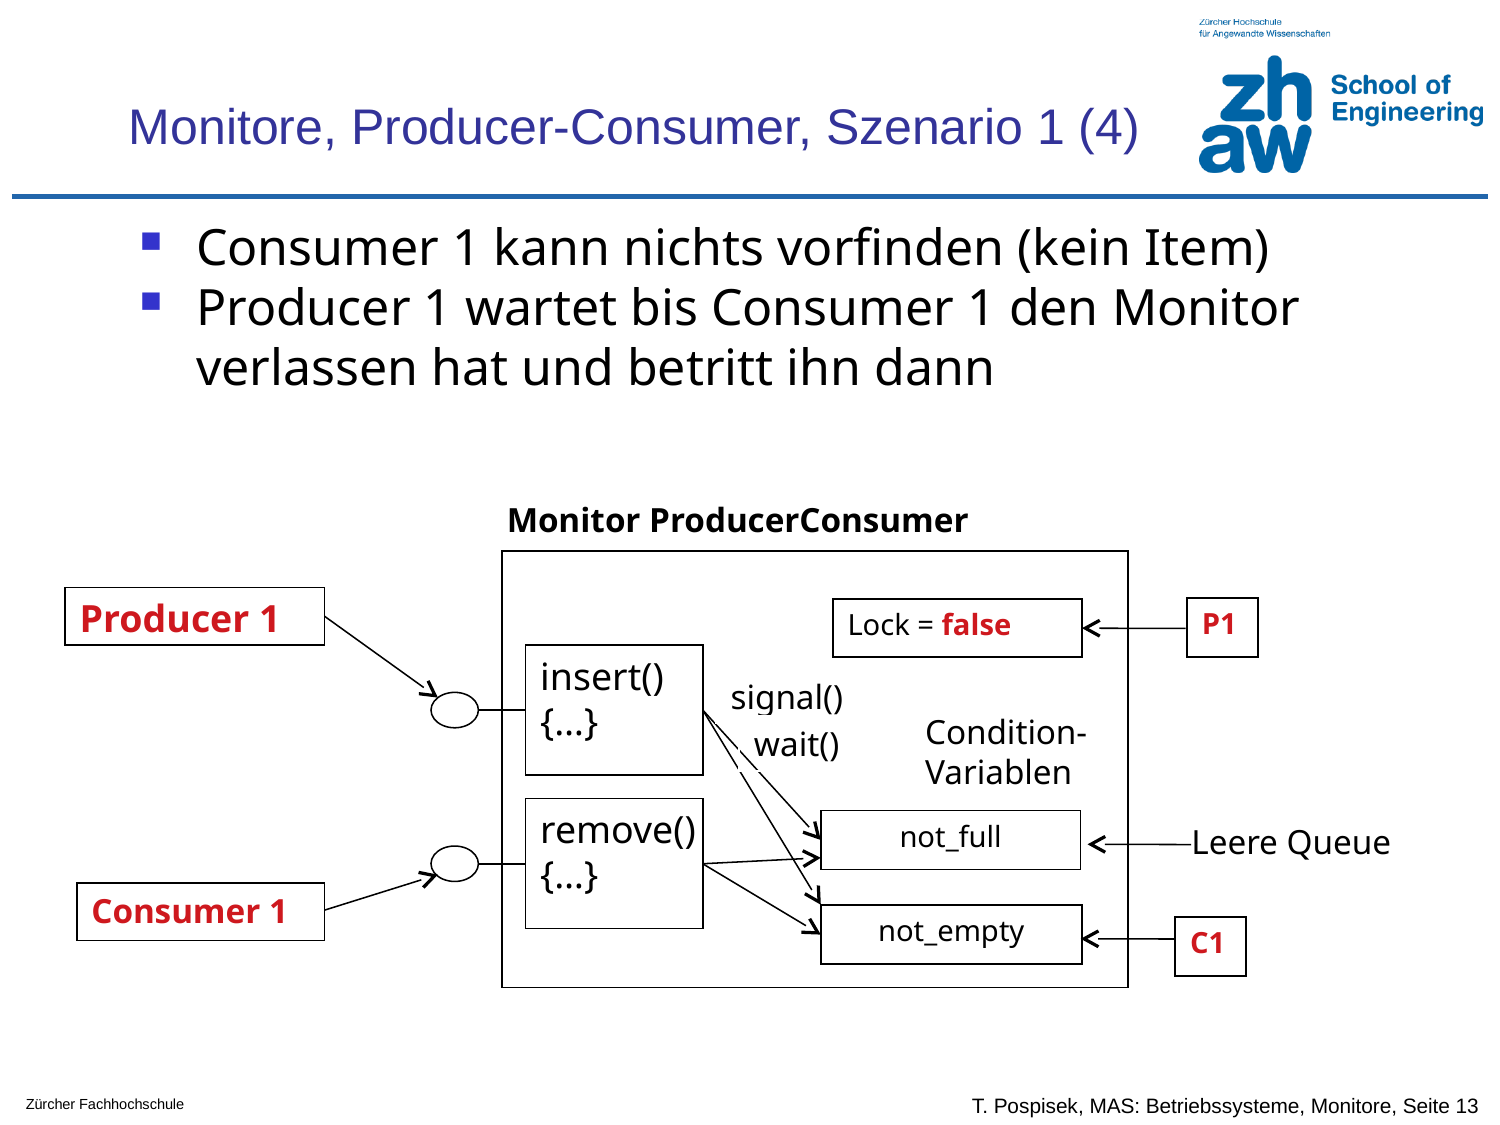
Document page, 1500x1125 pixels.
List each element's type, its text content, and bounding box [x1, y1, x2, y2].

title Monitore, Producer-Consumer, Szenario 1 (4) [99, 50, 1379, 163]
text_box [430, 846, 479, 882]
text_box wait() [739, 716, 855, 771]
text_box signal() [715, 668, 859, 724]
text_box Leere Queue [1176, 814, 1407, 869]
text_box [501, 711, 790, 863]
text_box Consumer 1 [76, 882, 325, 941]
text_box Producer 1 [64, 587, 325, 646]
text_box [713, 724, 739, 766]
text_box C1 [1175, 916, 1247, 977]
text_box not_empty [820, 904, 1082, 965]
picture [1199, 19, 1483, 173]
text_box Lock = false [832, 599, 1082, 657]
text_box remove() {…} [525, 798, 703, 929]
text_box P1 [1187, 597, 1258, 657]
text_box insert() {…} [525, 645, 703, 776]
text_box [718, 724, 739, 747]
text_box [430, 692, 479, 728]
text_box Condition- Variablen [910, 704, 1103, 799]
text_box not_full [820, 810, 1081, 870]
text_box Consumer 1 kann nichts vorfinden (kein Item) Producer 1 wartet bis Consumer 1 den Monitor verlassen hat und betritt ihn dann [124, 207, 1376, 403]
text_box [501, 550, 1128, 988]
text_box Monitor ProducerConsumer [492, 491, 984, 547]
